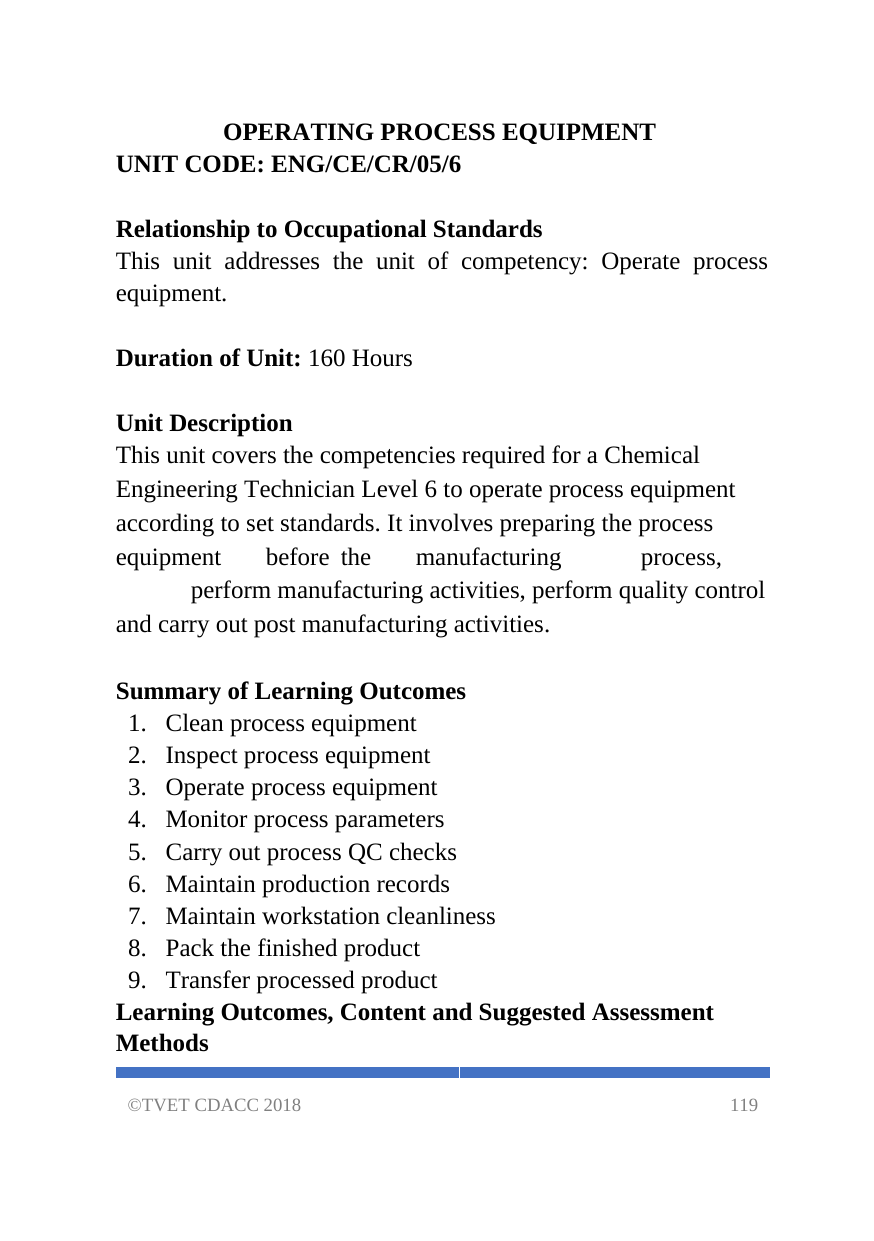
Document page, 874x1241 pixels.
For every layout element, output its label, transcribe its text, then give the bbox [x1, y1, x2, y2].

text Unit Description [116, 408, 770, 437]
list Monitor process parameters [128, 804, 768, 833]
list Clean process equipment [128, 708, 768, 737]
text UNIT CODE: ENG/CE/CR/05/6 [116, 149, 770, 178]
list Maintain workstation cleanliness [128, 901, 768, 929]
text Relationship to Occupational Standards [116, 214, 770, 243]
text Learning Outcomes, Content and Suggested Assessment Methods [116, 997, 770, 1057]
list Transfer processed product [128, 965, 768, 994]
text This unit covers the competencies required for a Chemical Engineering Technician Level 6 to operate process equipment according to set standards. It involves preparing the process equipment before the manufacturing process, perform manufacturing activities, perform quality control and carry out post manufacturing activities. [116, 440, 770, 638]
list Pack the finished product [128, 933, 768, 962]
text Summary of Learning Outcomes [116, 676, 770, 705]
list Operate process equipment [128, 772, 768, 801]
list Maintain production records [128, 869, 768, 897]
subtitle OPERATING PROCESS EQUIPMENT [116, 117, 770, 146]
list Carry out process QC checks [128, 837, 768, 865]
text This unit addresses the unit of competency: Operate process equipment. [116, 246, 768, 306]
text Duration of Unit: 160 Hours [116, 343, 770, 372]
list Inspect process equipment [128, 740, 768, 769]
